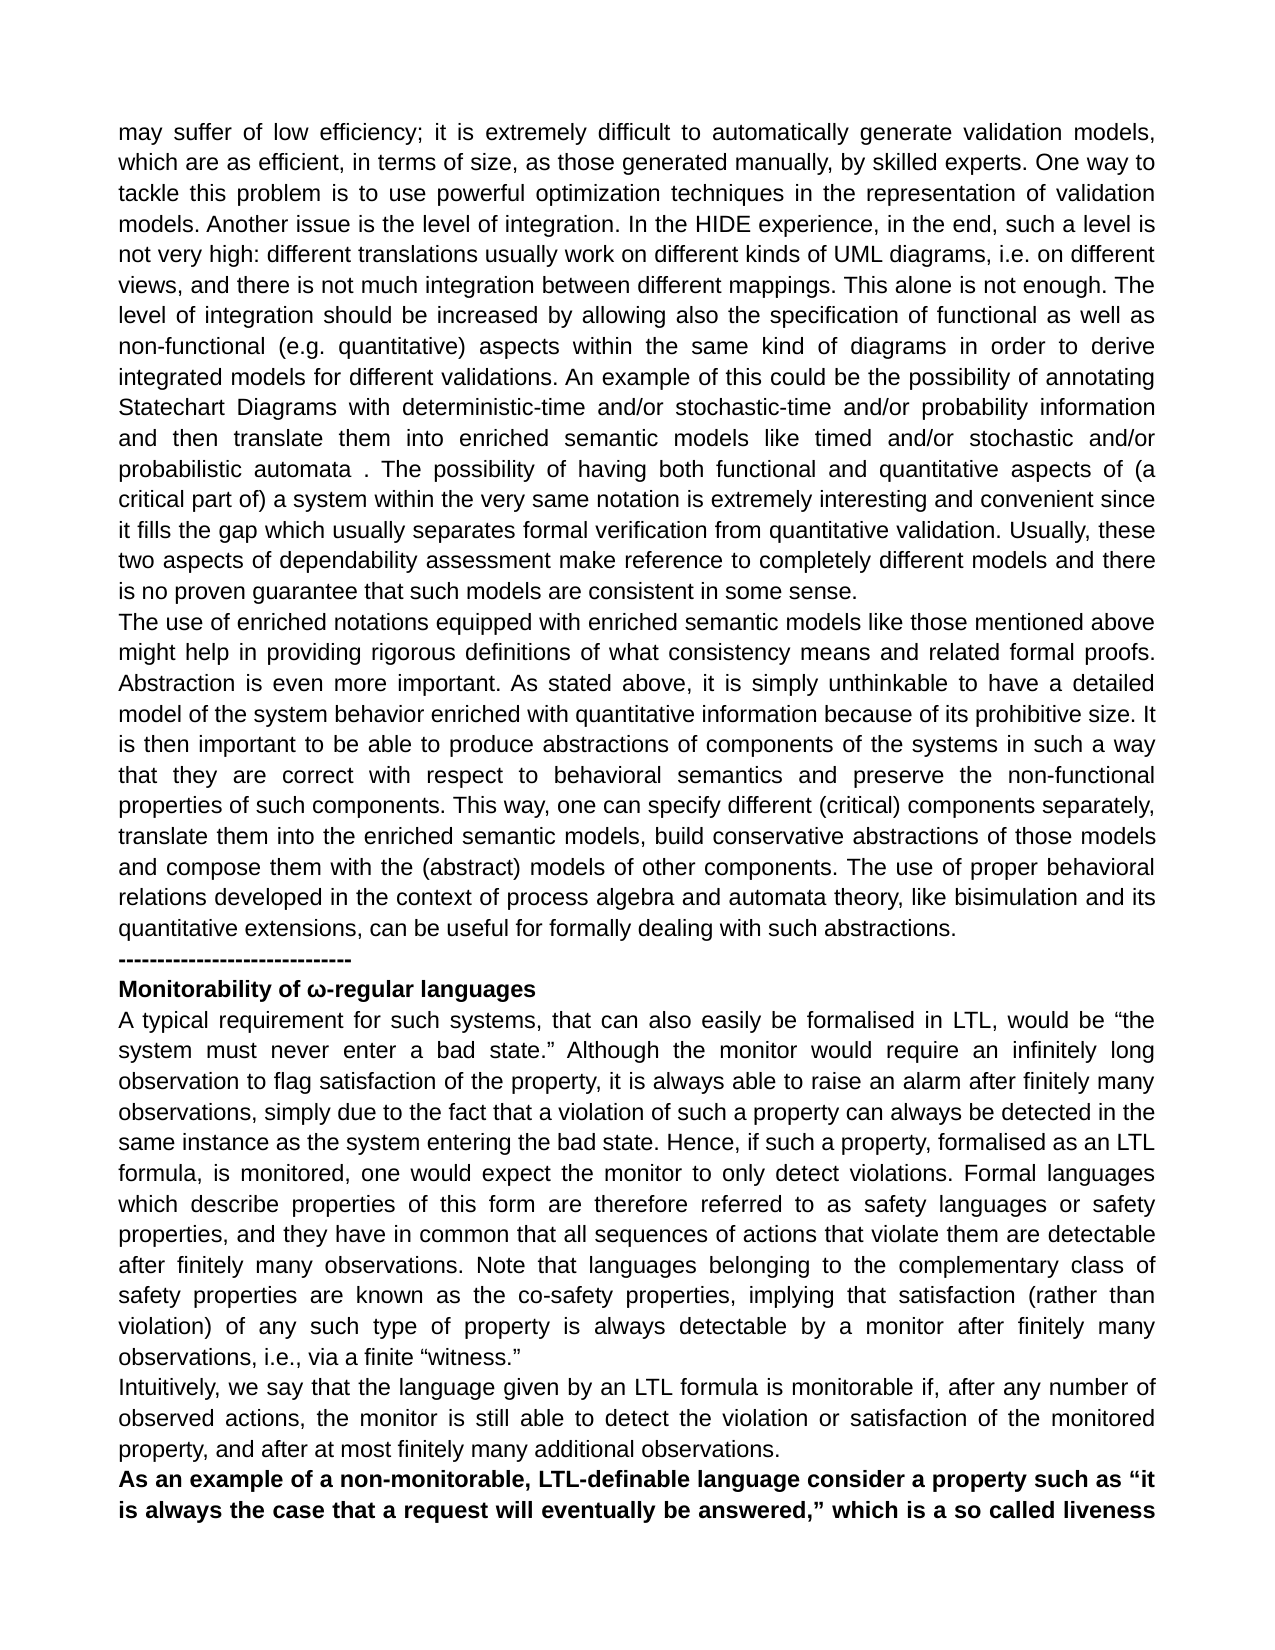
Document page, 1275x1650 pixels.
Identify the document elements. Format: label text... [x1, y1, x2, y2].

text A typical requirement for such systems, that can also easily be formalised in LTL, would be “the system must never enter a bad state.” Although the monitor would require an infinitely long observation to flag satisfaction of the property, it is always able to raise an alarm after finitely many observations, simply due to the fact that a violation of such a property can always be detected in the same instance as the system entering the bad state. Hence, if such a property, formalised as an LTL formula, is monitored, one would expect the monitor to only detect violations. Formal languages which describe properties of this form are therefore referred to as safety languages or safety properties, and they have in common that all sequences of actions that violate them are detectable after finitely many observations. Note that languages belonging to the complementary class of safety properties are known as the co-safety properties, implying that satisfaction (rather than violation) of any such type of property is always detectable by a monitor after finitely many observations, i.e., via a finite “witness.” [118, 1006, 1157, 1370]
text ------------------------------ [118, 945, 1157, 972]
text The use of enriched notations equipped with enriched semantic models like those mentioned above might help in providing rigorous definitions of what consistency means and related formal proofs. Abstraction is even more important. As stated above, it is simply unthinkable to have a detailed model of the system behavior enriched with quantitative information because of its prohibitive size. It is then important to be able to produce abstractions of components of the systems in such a way that they are correct with respect to behavioral semantics and preserve the non-functional properties of such components. This way, one can specify different (critical) components separately, translate them into the enriched semantic models, build conservative abstractions of those models and compose them with the (abstract) models of other components. The use of proper behavioral relations developed in the context of process algebra and automata theory, like bisimulation and its quantitative extensions, can be useful for formally dealing with such abstractions. [118, 608, 1157, 941]
text Intuitively, we say that the language given by an LTL formula is monitorable if, after any number of observed actions, the monitor is still able to detect the violation or satisfaction of the monitored property, and after at most finitely many additional observations. [118, 1374, 1157, 1462]
text may suffer of low efficiency; it is extremely difficult to automatically generate validation models, which are as efficient, in terms of size, as those generated manually, by skilled experts. One way to tackle this problem is to use powerful optimization techniques in the representation of validation models. Another issue is the level of integration. In the HIDE experience, in the end, such a level is not very high: different translations usually work on different kinds of UML diagrams, i.e. on different views, and there is not much integration between different mappings. This alone is not enough. The level of integration should be increased by allowing also the specification of functional as well as non-functional (e.g. quantitative) aspects within the same kind of diagrams in order to derive integrated models for different validations. An example of this could be the possibility of annotating Statechart Diagrams with deterministic-time and/or stochastic-time and/or probability information and then translate them into enriched semantic models like timed and/or stochastic and/or probabilistic automata . The possibility of having both functional and quantitative aspects of (a critical part of) a system within the very same notation is extremely interesting and convenient since it fills the gap which usually separates formal verification from quantitative validation. Usually, these two aspects of dependability assessment make reference to completely different models and there is no proven guarantee that such models are consistent in some sense. [118, 118, 1157, 604]
text Monitorability of ω-regular languages [118, 976, 1157, 1002]
text As an example of a non-monitorable, LTL-definable language consider a property such as “it is always the case that a request will eventually be answered,” which is a so called liveness [118, 1466, 1157, 1523]
